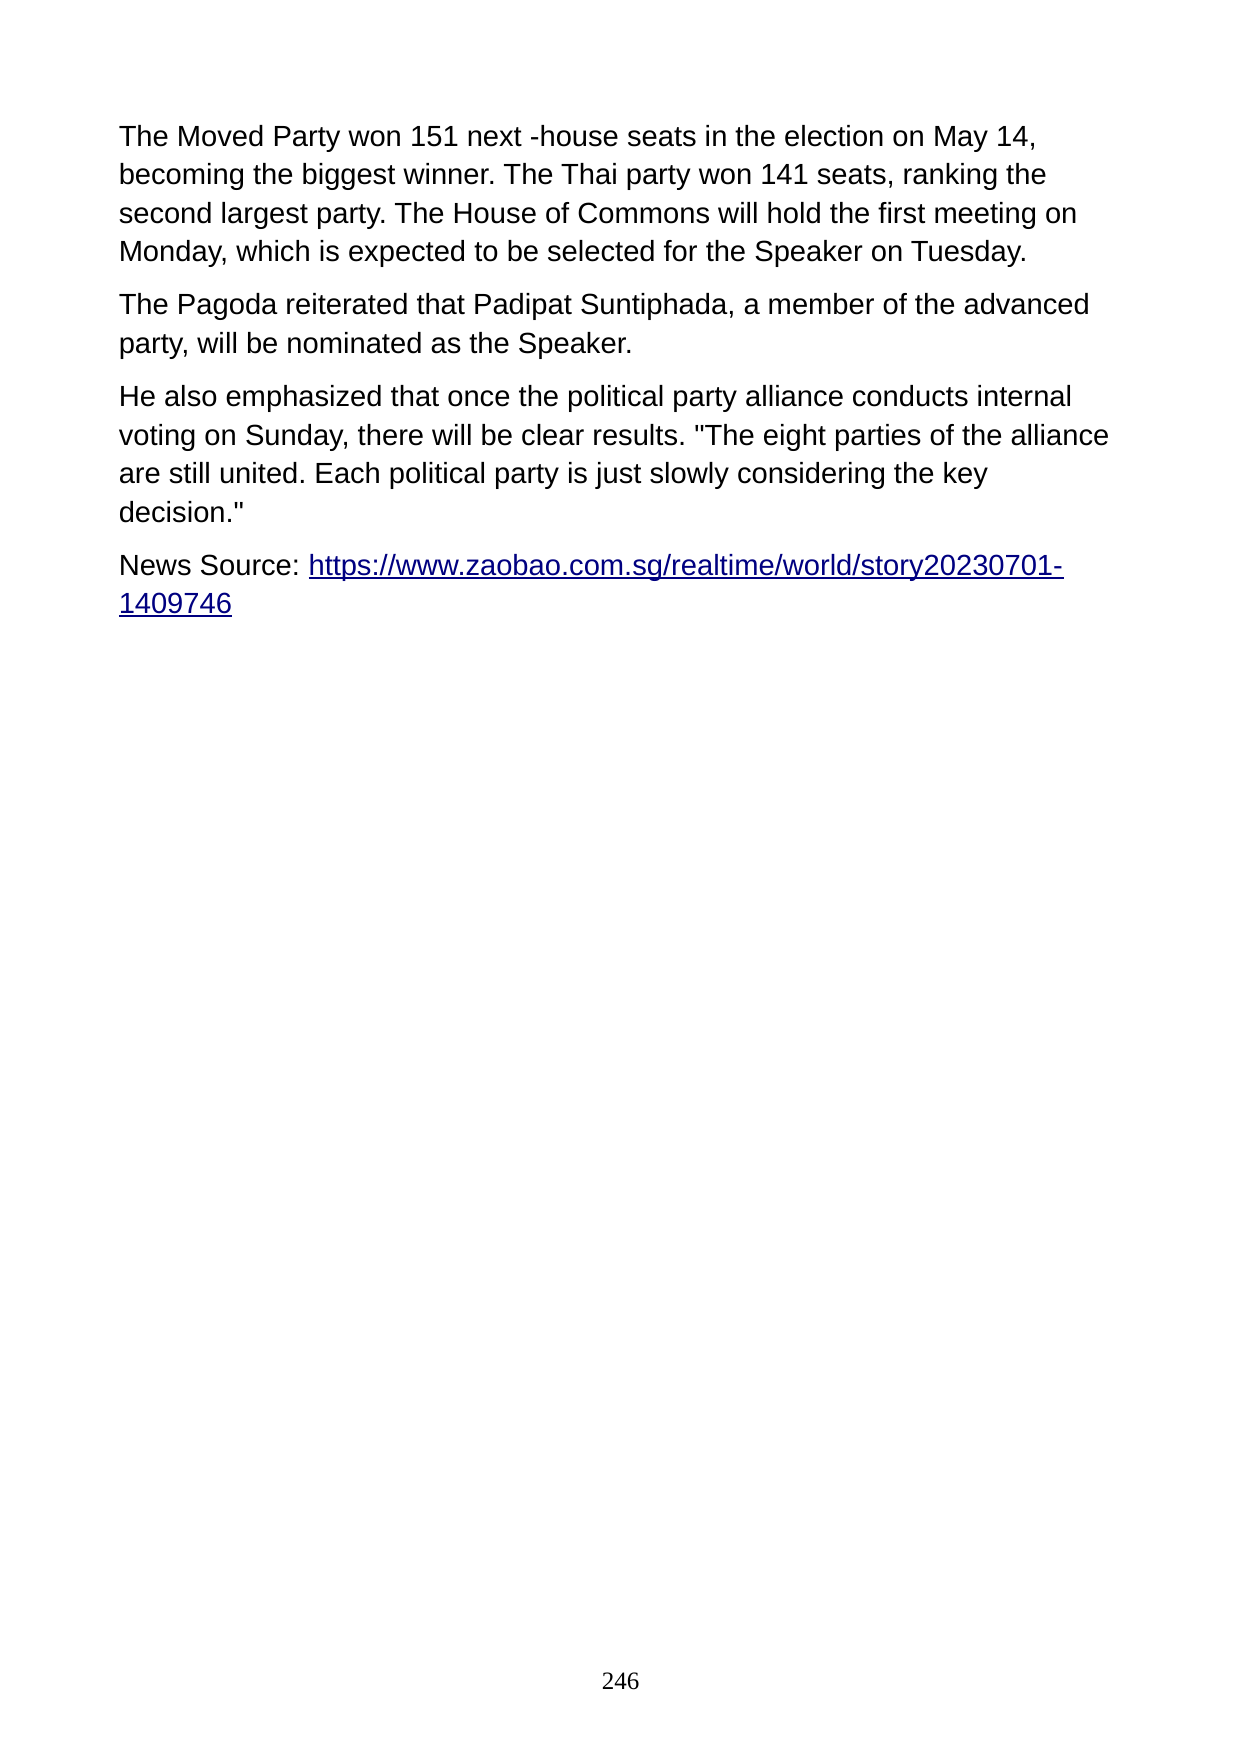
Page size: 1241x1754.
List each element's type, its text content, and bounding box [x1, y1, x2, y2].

text The Pagoda reiterated that Padipat Suntiphada, a member of the advanced party, will be nominated as the Speaker. [118, 287, 1122, 359]
text He also emphasized that once the political party alliance conducts internal voting on Sunday, there will be clear results. "The eight parties of the alliance are still united. Each political party is just slowly considering the key decision." [118, 379, 1122, 528]
text The Moved Party won 151 next -house seats in the election on May 14, becoming the biggest winner. The Thai party won 141 seats, ranking the second largest party. The House of Commons will hold the first meeting on Monday, which is expected to be selected for the Speaker on Tuesday. [118, 118, 1122, 268]
text News Source: https://www.zaobao.com.sg/realtime/world/story20230701-1409746 [118, 548, 1122, 620]
